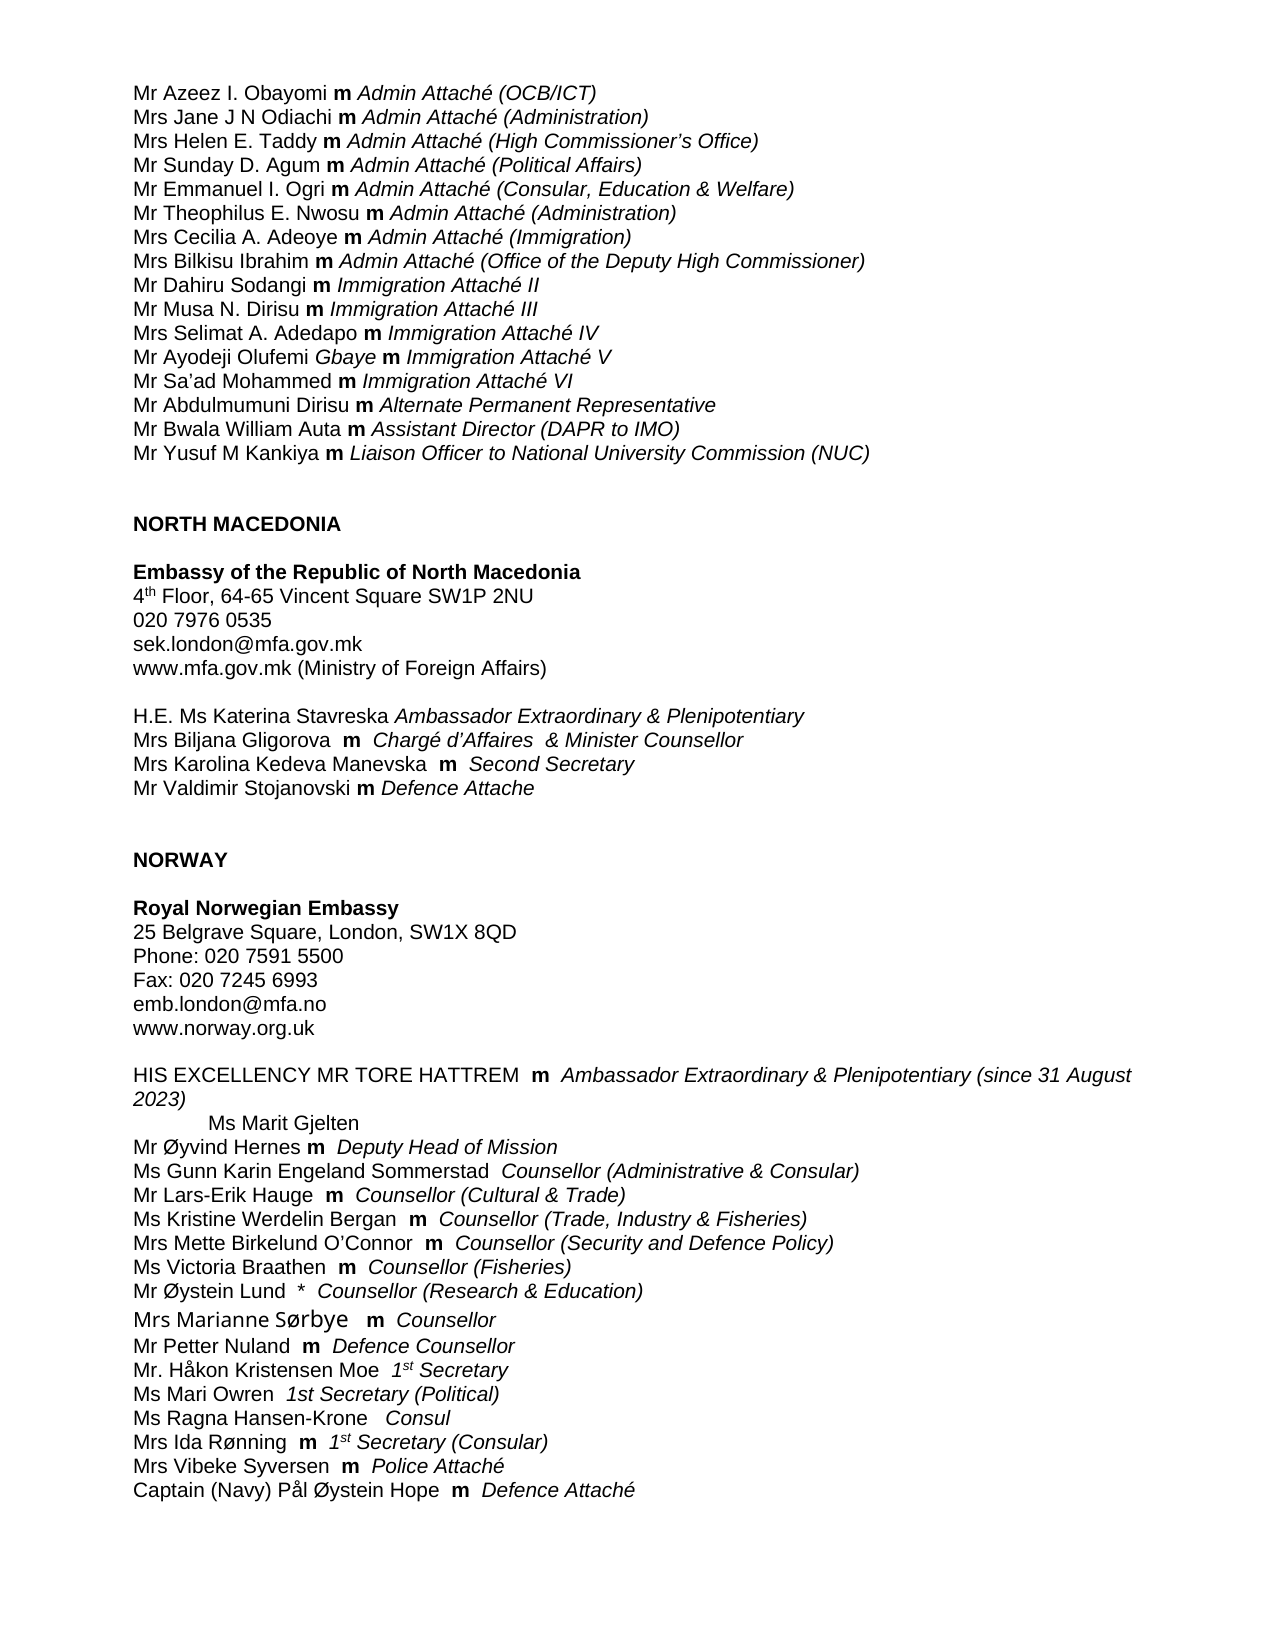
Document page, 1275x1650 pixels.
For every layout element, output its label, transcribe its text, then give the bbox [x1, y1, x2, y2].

text Ms Mari Owren 1st Secretary (Political) [133, 1382, 1181, 1406]
text www.mfa.gov.mk (Ministry of Foreign Affairs) [133, 656, 1181, 680]
text 4th Floor, 64-65 Vincent Square SW1P 2NU [133, 584, 1181, 608]
text Mrs Ida Rønning m 1st Secretary (Consular) [133, 1430, 1181, 1454]
text Mr Bwala William Auta m Assistant Director (DAPR to IMO) [133, 416, 1181, 440]
text H.E. Ms Katerina Stavreska Ambassador Extraordinary & Plenipotentiary [133, 704, 1181, 728]
text Mrs Cecilia A. Adeoye m Admin Attaché (Immigration) [133, 225, 1181, 249]
text 25 Belgrave Square, London, SW1X 8QD [133, 919, 1181, 943]
text Mr Øyvind Hernes m Deputy Head of Mission [133, 1135, 1181, 1159]
text Mr Valdimir Stojanovski m Defence Attache [133, 776, 1181, 800]
text NORTH MACEDONIA [133, 512, 1181, 536]
text Ms Ragna Hansen-Krone Consul [133, 1406, 1181, 1430]
text Embassy of the Republic of North Macedonia [133, 560, 1181, 584]
text Mrs Vibeke Syversen m Police Attaché [133, 1454, 1181, 1478]
text Mr Øystein Lund * Counsellor (Research & Education) [133, 1279, 1181, 1303]
text Mr Lars-Erik Hauge m Counsellor (Cultural & Trade) [133, 1183, 1181, 1207]
text Ms Kristine Werdelin Bergan m Counsellor (Trade, Industry & Fisheries) [133, 1207, 1181, 1231]
text HIS EXCELLENCY MR TORE HATTREM m Ambassador Extraordinary & Plenipotentiary (since 31 August 2023) [133, 1063, 1181, 1111]
text Ms Gunn Karin Engeland Sommerstad Counsellor (Administrative & Consular) [133, 1159, 1181, 1183]
text emb.london@mfa.no [133, 991, 1181, 1015]
text www.norway.org.uk [133, 1015, 1181, 1039]
text Mr. Håkon Kristensen Moe 1st Secretary [133, 1358, 1181, 1382]
text Mr Petter Nuland m Defence Counsellor [133, 1334, 1181, 1358]
text Mr Sunday D. Agum m Admin Attaché (Political Affairs) [133, 153, 1181, 177]
text Mr Theophilus E. Nwosu m Admin Attaché (Administration) [133, 201, 1181, 225]
text Mrs Jane J N Odiachi m Admin Attaché (Administration) [133, 105, 1181, 129]
text Captain (Navy) Pål Øystein Hope m Defence Attaché [133, 1478, 1181, 1502]
text Mr Abdulmumuni Dirisu m Alternate Permanent Representative [133, 392, 1181, 416]
text Mrs Biljana Gligorova m Chargé d’Affaires & Minister Counsellor [133, 728, 1181, 752]
text Mr Yusuf M Kankiya m Liaison Officer to National University Commission (NUC) [133, 440, 1181, 464]
text Mrs Marianne Sørbye m Counsellor [133, 1303, 1181, 1334]
text Mrs Karolina Kedeva Manevska m Second Secretary [133, 752, 1181, 776]
text Mr Dahiru Sodangi m Immigration Attaché II [133, 273, 1181, 297]
text Ms Victoria Braathen m Counsellor (Fisheries) [133, 1255, 1181, 1279]
text Royal Norwegian Embassy [133, 896, 1181, 919]
text Mrs Mette Birkelund O’Connor m Counsellor (Security and Defence Policy) [133, 1231, 1181, 1255]
text Phone: 020 7591 5500 [133, 943, 1181, 967]
text Mrs Helen E. Taddy m Admin Attaché (High Commissioner’s Office) [133, 129, 1181, 153]
text 020 7976 0535 [133, 608, 1181, 632]
subtitle NORWAY [133, 848, 1181, 872]
text Ms Marit Gjelten [133, 1111, 1181, 1135]
text Mr Emmanuel I. Ogri m Admin Attaché (Consular, Education & Welfare) [133, 177, 1181, 201]
text Fax: 020 7245 6993 [133, 967, 1181, 991]
text sek.london@mfa.gov.mk [133, 632, 1181, 656]
text Mr Ayodeji Olufemi Gbaye m Immigration Attaché V [133, 344, 1181, 368]
text Mr Azeez I. Obayomi m Admin Attaché (OCB/ICT) [133, 81, 1181, 105]
text Mrs Bilkisu Ibrahim m Admin Attaché (Office of the Deputy High Commissioner) [133, 249, 1181, 273]
text Mr Sa’ad Mohammed m Immigration Attaché VI [133, 368, 1181, 392]
text Mrs Selimat A. Adedapo m Immigration Attaché IV [133, 321, 1181, 344]
text Mr Musa N. Dirisu m Immigration Attaché III [133, 297, 1181, 321]
